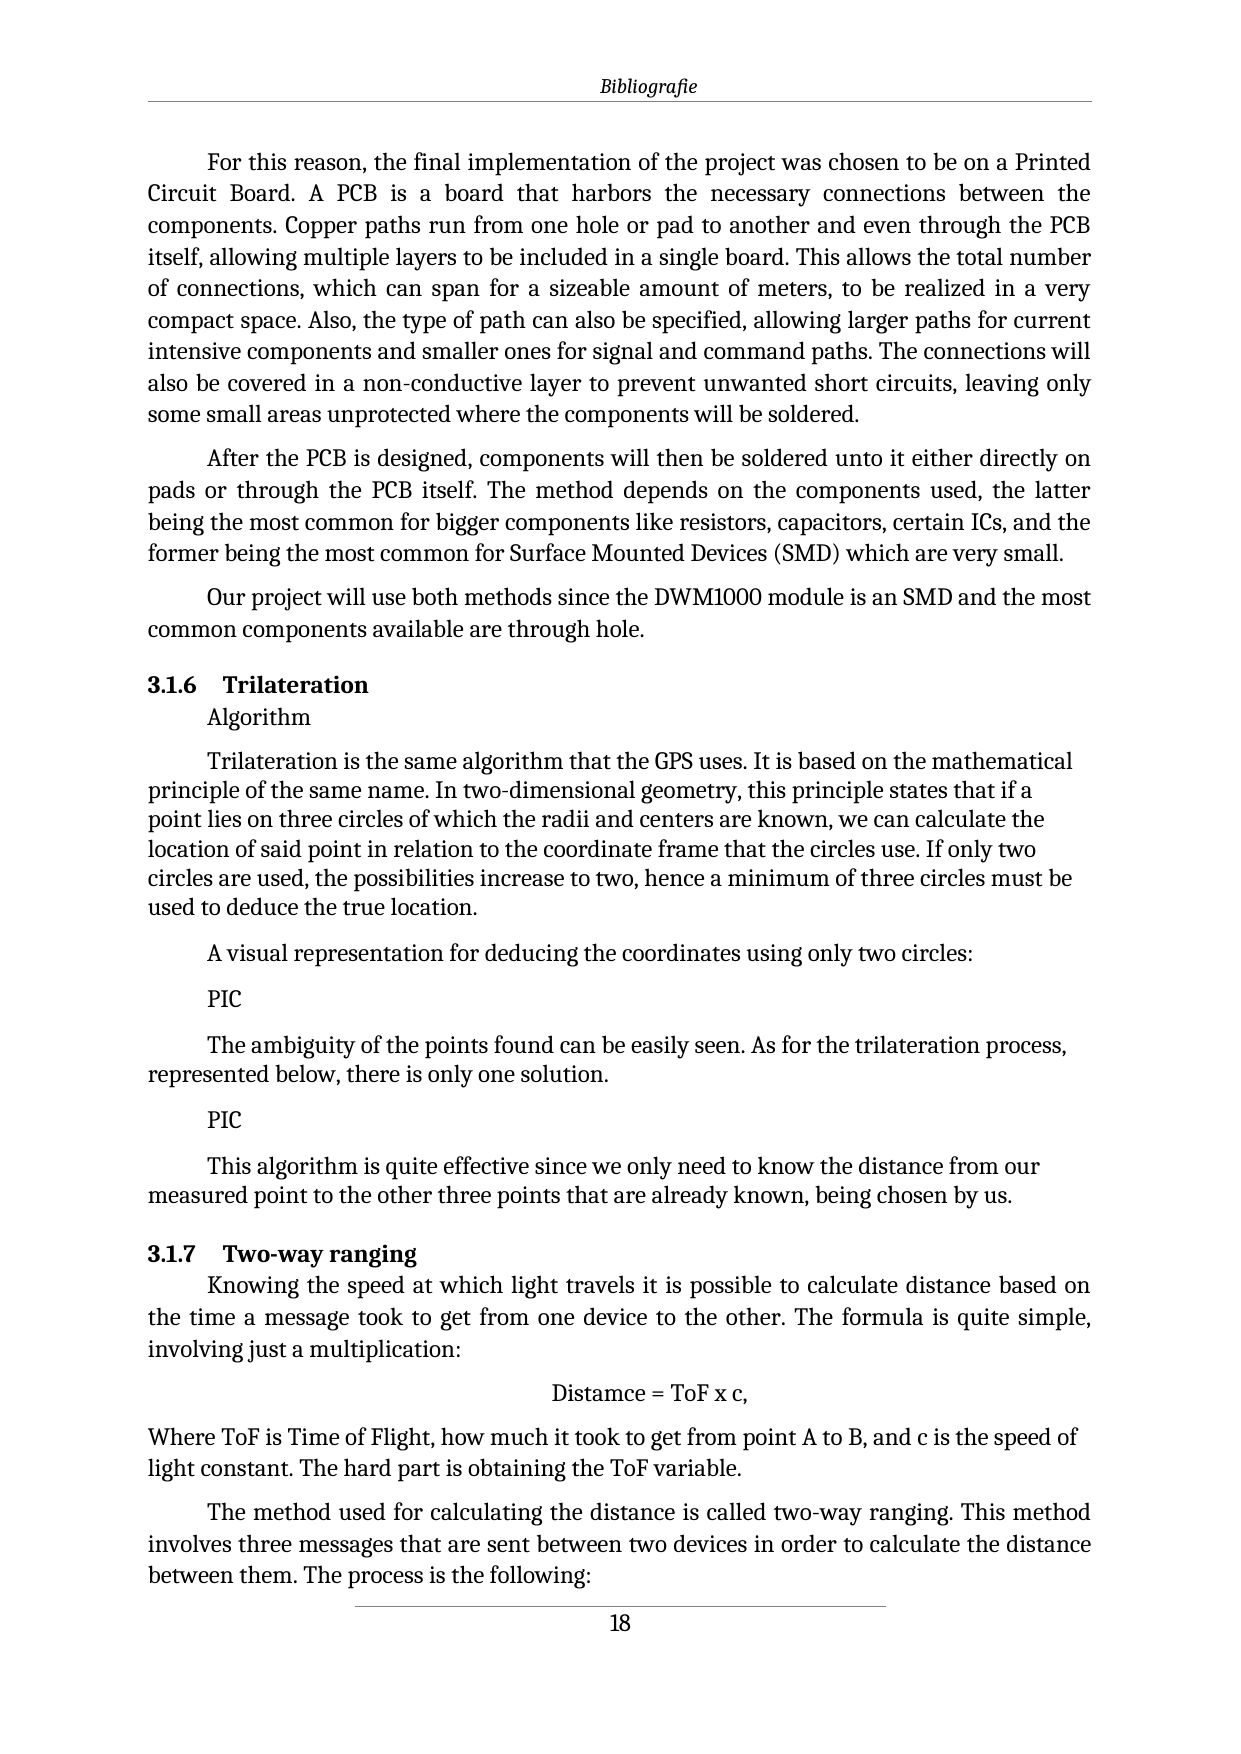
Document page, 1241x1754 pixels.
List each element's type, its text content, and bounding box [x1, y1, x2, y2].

text This algorithm is quite effective since we only need to know the distance from our measured point to the other three points that are already known, being chosen by us. [148, 1152, 1092, 1210]
subtitle Trilateration [148, 671, 1092, 700]
text After the PCB is designed, components will then be soldered unto it either directly on pads or through the PCB itself. The method depends on the components used, the latter being the most common for bigger components like resistors, capacitors, certain ICs, and the former being the most common for Surface Mounted Devices (SMD) which are very small. [148, 444, 1092, 568]
text Where ToF is Time of Flight, how much it took to get from point A to B, and c is the speed of light constant. The hard part is obtaining the ToF variable. [148, 1423, 1092, 1483]
text Distamce = ToF x c, [148, 1378, 1092, 1407]
text The method used for calculating the distance is called two-way ranging. This method involves three messages that are sent between two devices in order to calculate the distance between them. The process is the following: [148, 1498, 1092, 1590]
text Knowing the speed at which light travels it is possible to calculate distance based on the time a message took to get from one device to the other. The formula is quite simple, involving just a multiplication: [148, 1271, 1092, 1363]
text Algorithm [148, 703, 1092, 731]
text The ambiguity of the points found can be easily seen. As for the trilateration process, represented below, there is only one solution. [148, 1031, 1092, 1089]
text Trilateration is the same algorithm that the GPS uses. It is based on the mathematical principle of the same name. In two-dimensional geometry, this principle states that if a point lies on three circles of which the radii and centers are known, we can calculate the location of said point in relation to the coordinate frame that the circles use. If only two circles are used, the possibilities increase to two, hence a minimum of three circles must be used to deduce the true location. [148, 747, 1092, 922]
text Our project will use both methods since the DWM1000 module is an SMD and the most common components available are through hole. [148, 583, 1092, 643]
subtitle Two-way ranging [148, 1240, 1092, 1268]
text For this reason, the final implementation of the project was chosen to be on a Printed Circuit Board. A PCB is a board that harbors the necessary connections between the components. Copper paths run from one hole or pad to another and even through the PCB itself, allowing multiple layers to be included in a single board. This allows the total number of connections, which can span for a sizeable amount of meters, to be realized in a very compact space. Also, the type of path can also be specified, allowing larger paths for current intensive components and smaller ones for signal and command paths. The connections will also be covered in a non-conductive layer to prevent unwanted short circuits, leaving only some small areas unprotected where the components will be soldered. [148, 148, 1092, 429]
text PIC [148, 1106, 1092, 1135]
text PIC [148, 985, 1092, 1014]
text A visual representation for deducing the coordinates using only two circles: [148, 939, 1092, 968]
